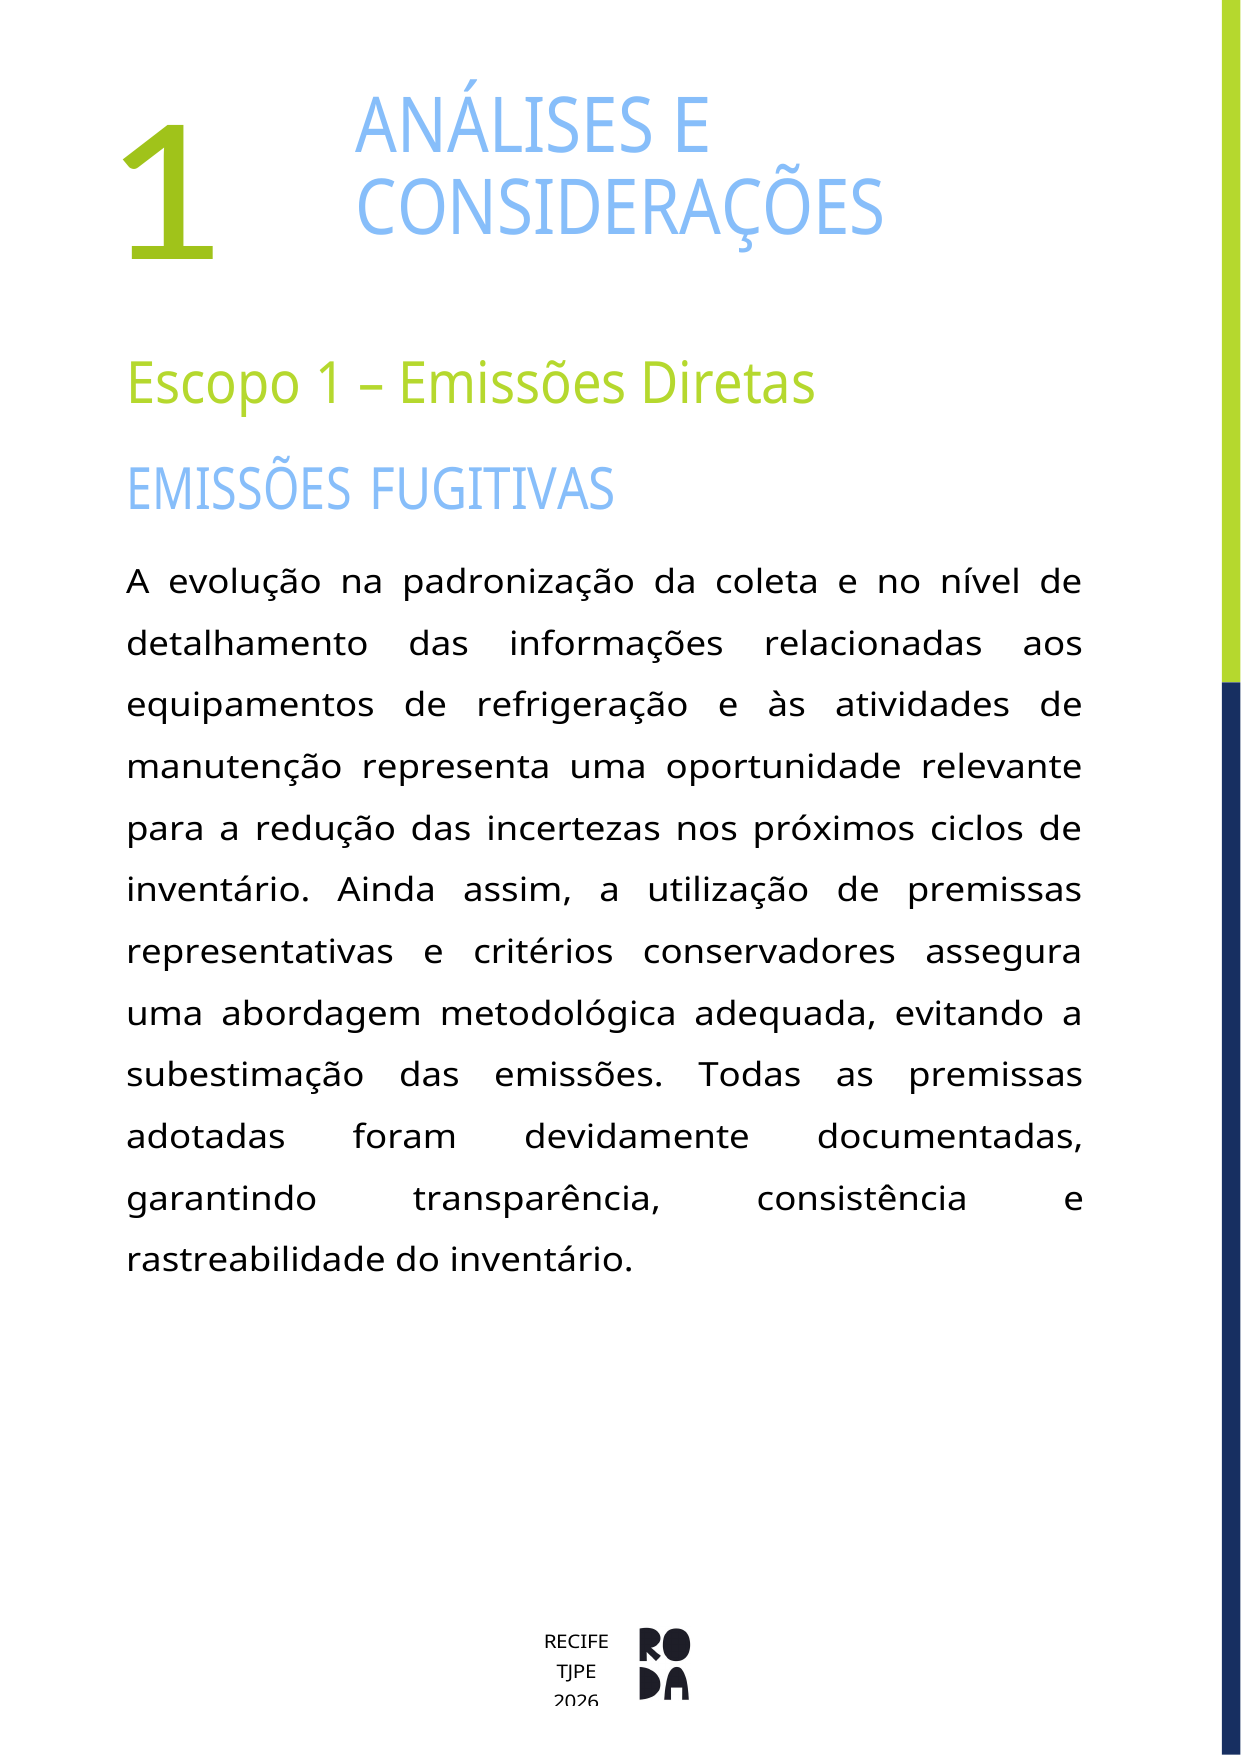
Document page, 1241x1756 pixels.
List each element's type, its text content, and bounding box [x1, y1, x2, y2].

text A evolução na padronização da coleta e no nível de detalhamento das informações relacionadas aos equipamentos de refrigeração e às atividades de manutenção representa uma oportunidade relevante para a redução das incertezas nos próximos ciclos de inventário. Ainda assim, a utilização de premissas representativas e critérios conservadores assegura uma abordagem metodológica adequada, evitando a subestimação das emissões. Todas as premissas adotadas foram devidamente documentadas, garantindo transparência, consistência e rastreabilidade do inventário. [126, 558, 1084, 1281]
subtitle EMISSÕES FUGITIVAS [126, 447, 1221, 526]
text Escopo 1 – Emissões Diretas [126, 341, 1221, 420]
